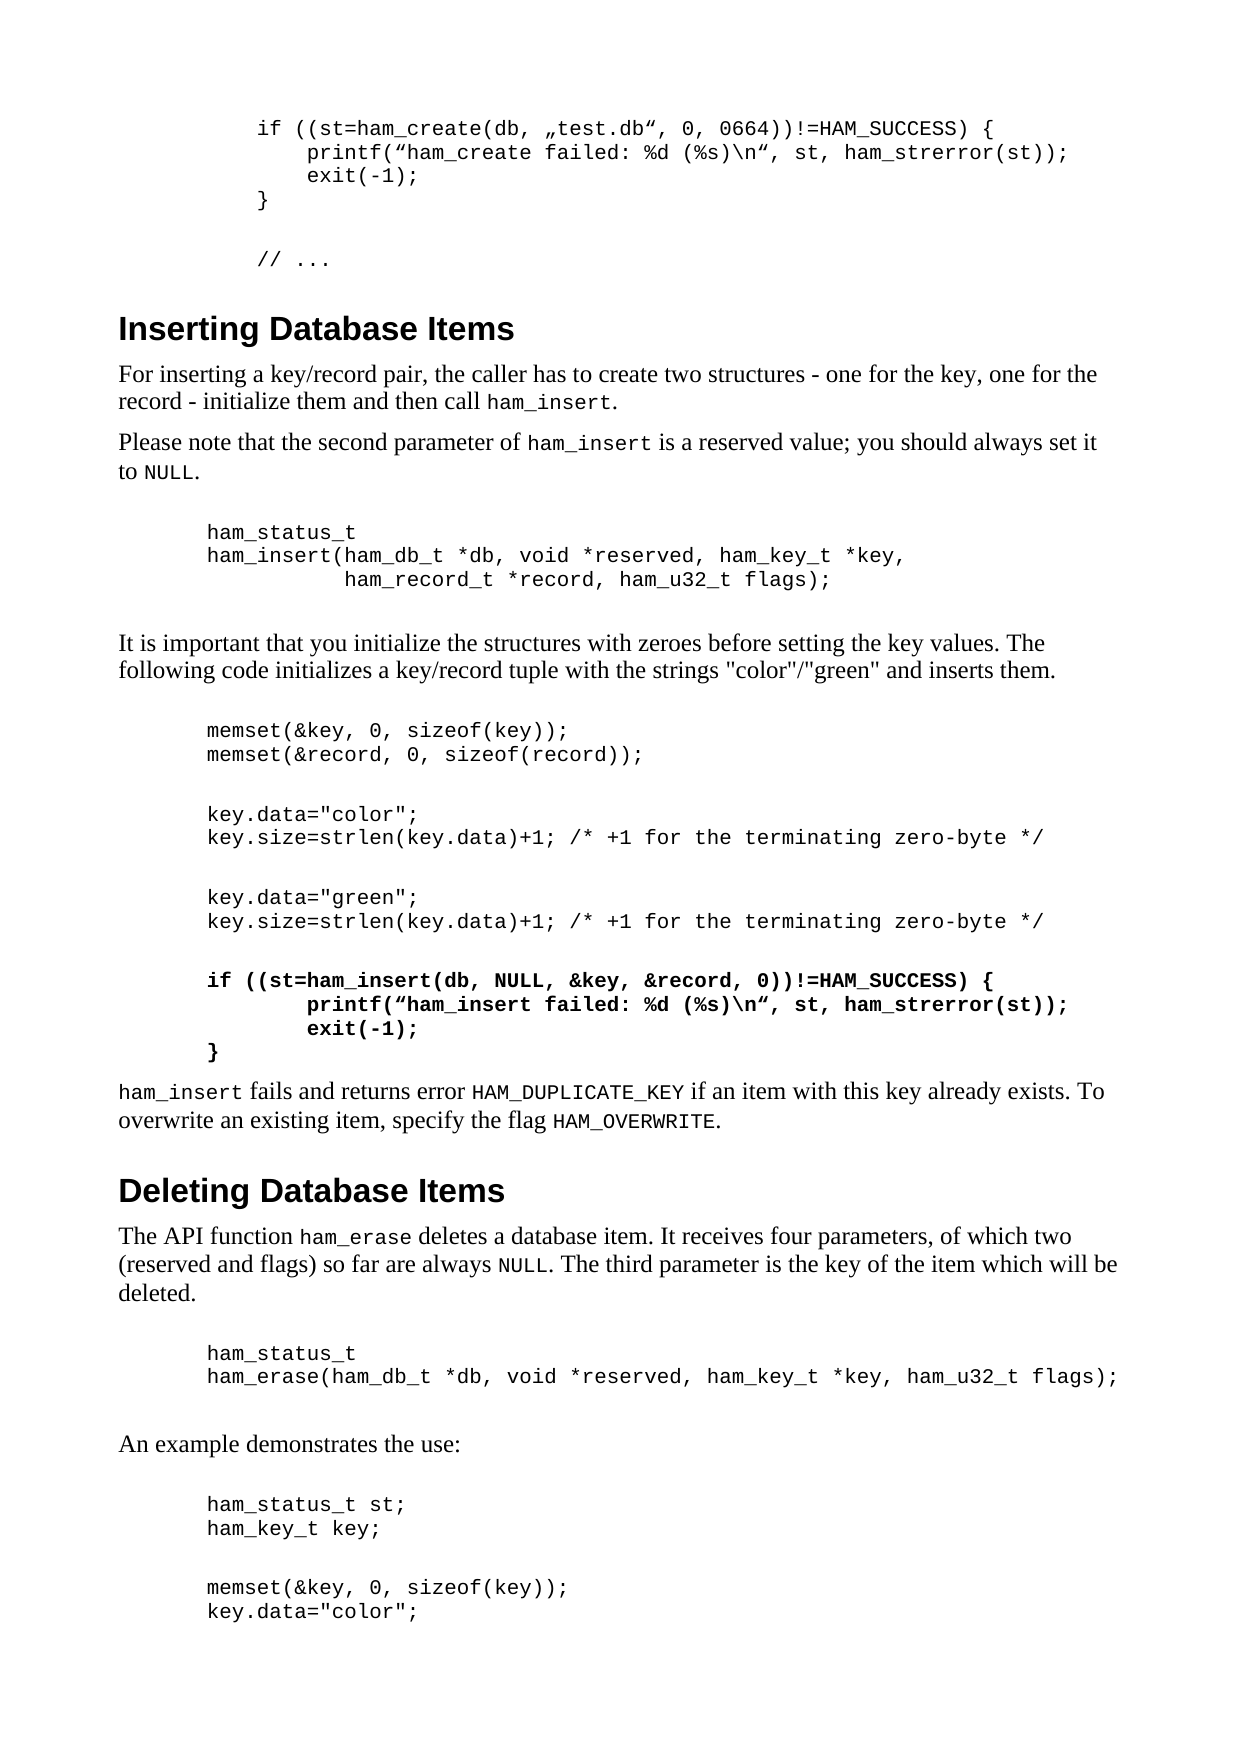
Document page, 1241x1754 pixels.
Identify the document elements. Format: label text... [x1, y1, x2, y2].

text if ((st=ham_create(db, „test.db“, 0, 0664))!=HAM_SUCCESS) { printf(“ham_create failed: %d (%s)\n“, st, ham_strerror(st)); exit(-1); } [207, 118, 1122, 213]
text ham_status_t ham_erase(ham_db_t *db, void *reserved, ham_key_t *key, ham_u32_t flags); [207, 1343, 1122, 1390]
text An example demonstrates the use: [118, 1402, 1122, 1458]
text key.data="green"; key.size=strlen(key.data)+1; /* +1 for the terminating zero-byte */ [207, 887, 1122, 934]
text For inserting a key/record pair, the caller has to create two structures - one for the key, one for the record - initialize them and then call ham_insert. [118, 360, 1122, 416]
text It is important that you initialize the structures with zeroes before setting the key values. The following code initializes a key/record tuple with the strings "color"/"green" and inserts them. [118, 629, 1122, 684]
text Please note that the second parameter of ham_insert is a reserved value; you should always set it to NULL. [118, 428, 1122, 486]
subtitle Inserting Database Items [118, 310, 1122, 347]
subtitle Deleting Database Items [118, 1172, 1122, 1209]
text The API function ham_erase deletes a database item. It receives four parameters, of which two (reserved and flags) so far are always NULL. The third parameter is the key of the item which will be deleted. [118, 1222, 1122, 1307]
text key.data="color"; key.size=strlen(key.data)+1; /* +1 for the terminating zero-byte */ [207, 804, 1122, 851]
text if ((st=ham_insert(db, NULL, &key, &record, 0))!=HAM_SUCCESS) { printf(“ham_insert failed: %d (%s)\n“, st, ham_strerror(st)); exit(-1); } [207, 970, 1122, 1065]
text // ... [207, 249, 1122, 272]
text ham_insert fails and returns error HAM_DUPLICATE_KEY if an item with this key already exists. To overwrite an existing item, specify the flag HAM_OVERWRITE. [118, 1077, 1122, 1134]
text memset(&key, 0, sizeof(key)); key.data="color"; [207, 1577, 1122, 1625]
text ham_status_t st; ham_key_t key; [207, 1494, 1122, 1541]
text ham_status_t ham_insert(ham_db_t *db, void *reserved, ham_key_t *key, ham_record_t *record, ham_u32_t flags); [207, 522, 1122, 616]
text memset(&key, 0, sizeof(key)); memset(&record, 0, sizeof(record)); [207, 720, 1122, 768]
